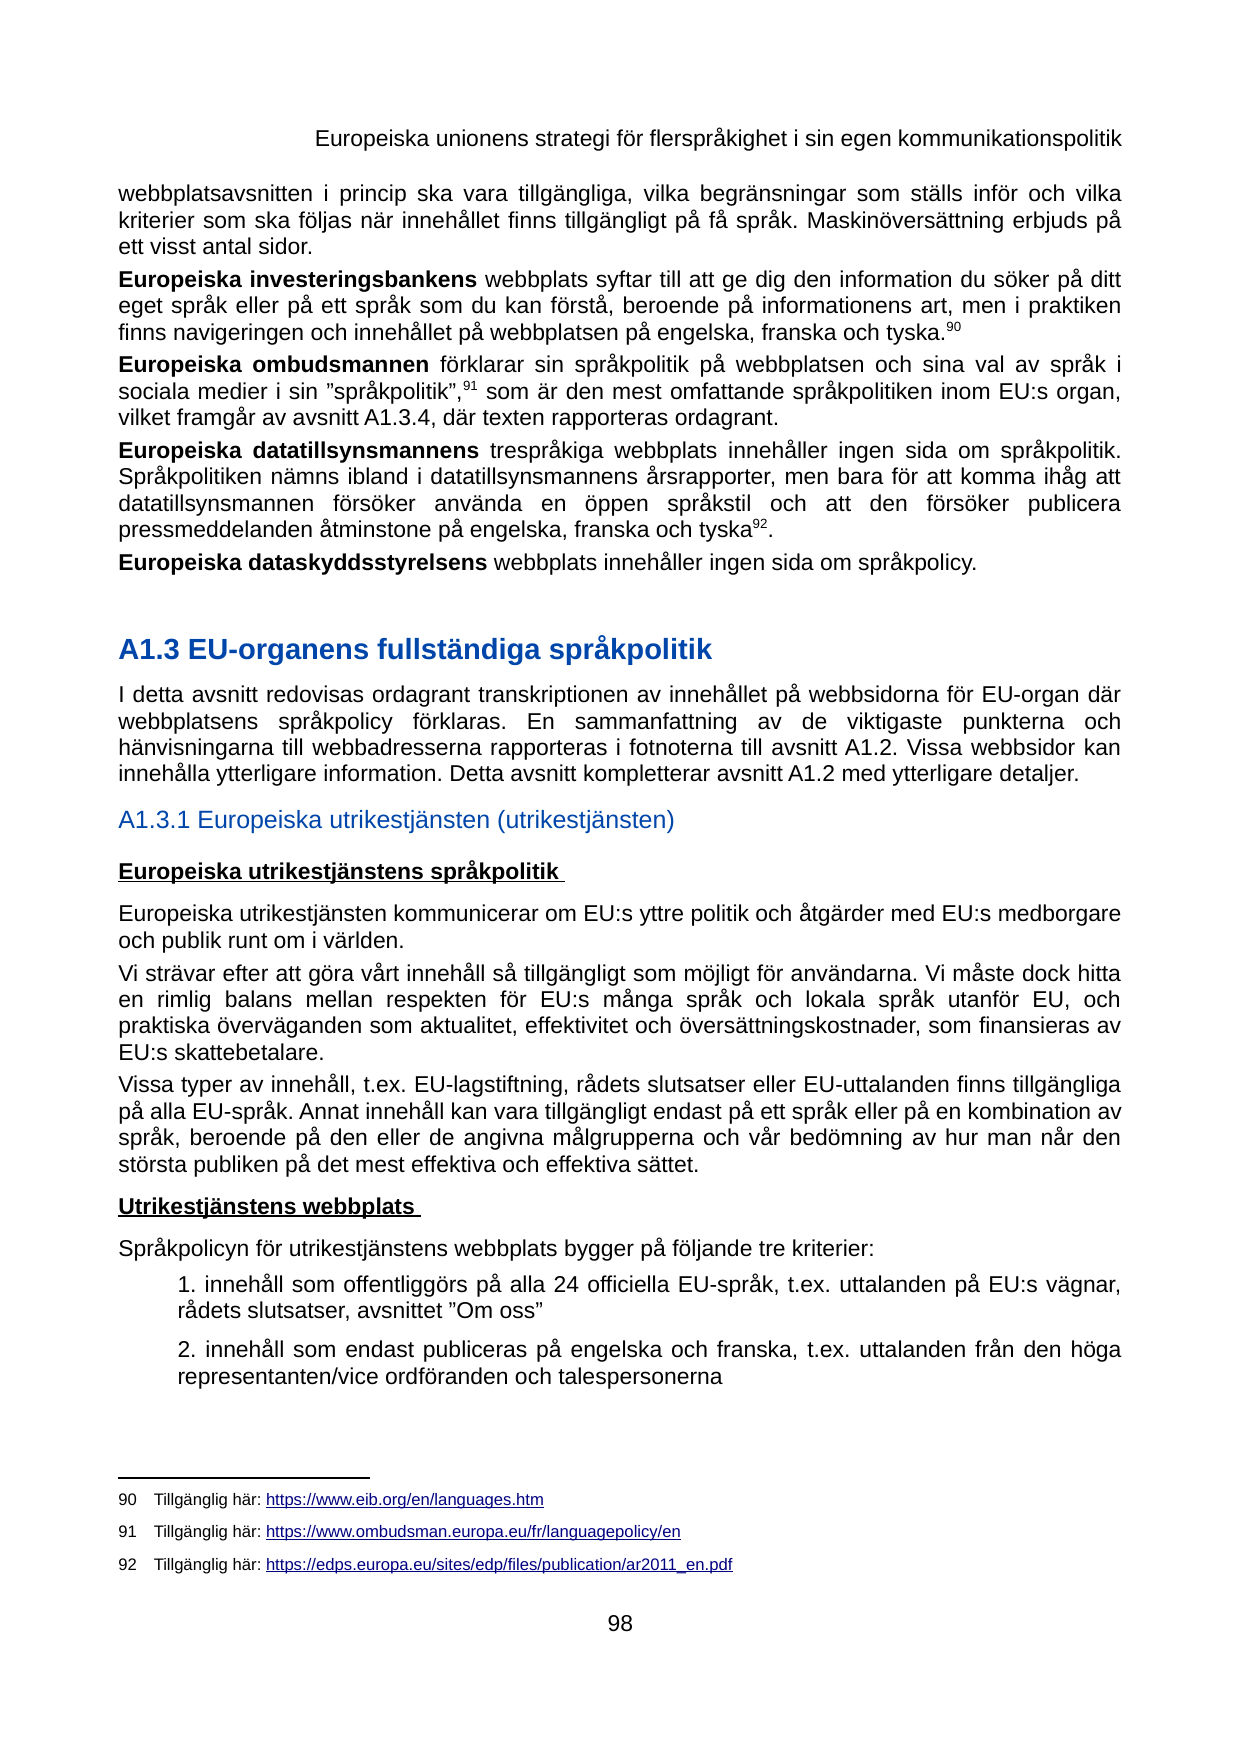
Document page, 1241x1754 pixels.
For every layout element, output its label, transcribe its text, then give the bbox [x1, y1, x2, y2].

text webbplatsavsnitten i princip ska vara tillgängliga, vilka begränsningar som ställs inför och vilka kriterier som ska följas när innehållet finns tillgängligt på få språk. Maskinöversättning erbjuds på ett visst antal sidor. [118, 180, 1122, 259]
subtitle A1.3 EU-organens fullständiga språkpolitik [118, 632, 1122, 666]
text Europeiska utrikestjänsten kommunicerar om EU:s yttre politik och åtgärder med EU:s medborgare och publik runt om i världen. [118, 900, 1122, 953]
text Språkpolicyn för utrikestjänstens webbplats bygger på följande tre kriterier: [118, 1235, 1122, 1261]
text Tillgänglig här: https://www.ombudsman.europa.eu/fr/languagepolicy/en [118, 1522, 1122, 1541]
text Europeiska ombudsmannen förklarar sin språkpolitik på webbplatsen och sina val av språk i sociala medier i sin ”språkpolitik”, som är den mest omfattande språkpolitiken inom EU:s organ, vilket framgår av avsnitt A1.3.4, där texten rapporteras ordagrant. [118, 351, 1122, 431]
subtitle Europeiska utrikestjänstens språkpolitik [118, 858, 1122, 885]
text Tillgänglig här: https://edps.europa.eu/sites/edp/files/publication/ar2011_en.pdf [118, 1554, 1122, 1573]
text Vissa typer av innehåll, t.ex. EU-lagstiftning, rådets slutsatser eller EU-uttalanden finns tillgängliga på alla EU-språk. Annat innehåll kan vara tillgängligt endast på ett språk eller på en kombination av språk, beroende på den eller de angivna målgrupperna och vår bedömning av hur man når den största publiken på det mest effektiva och effektiva sättet. [118, 1071, 1122, 1177]
subtitle A1.3.1 Europeiska utrikestjänsten (utrikestjänsten) [118, 804, 1122, 833]
text 2. innehåll som endast publiceras på engelska och franska, t.ex. uttalanden från den höga representanten/vice ordföranden och talespersonerna [177, 1336, 1122, 1389]
text I detta avsnitt redovisas ordagrant transkriptionen av innehållet på webbsidorna för EU-organ där webbplatsens språkpolicy förklaras. En sammanfattning av de viktigaste punkterna och hänvisningarna till webbadresserna rapporteras i fotnoterna till avsnitt A1.2. Vissa webbsidor kan innehålla ytterligare information. Detta avsnitt kompletterar avsnitt A1.2 med ytterligare detaljer. [118, 681, 1122, 787]
text Europeiska dataskyddsstyrelsens webbplats innehåller ingen sida om språkpolicy. [118, 549, 1122, 575]
text Vi strävar efter att göra vårt innehåll så tillgängligt som möjligt för användarna. Vi måste dock hitta en rimlig balans mellan respekten för EU:s många språk och lokala språk utanför EU, och praktiska överväganden som aktualitet, effektivitet och översättningskostnader, som finansieras av EU:s skattebetalare. [118, 959, 1122, 1065]
text Europeiska investeringsbankens webbplats syftar till att ge dig den information du söker på ditt eget språk eller på ett språk som du kan förstå, beroende på informationens art, men i praktiken finns navigeringen och innehållet på webbplatsen på engelska, franska och tyska. [118, 266, 1122, 345]
text Europeiska datatillsynsmannens trespråkiga webbplats innehåller ingen sida om språkpolitik. Språkpolitiken nämns ibland i datatillsynsmannens årsrapporter, men bara för att komma ihåg att datatillsynsmannen försöker använda en öppen språkstil och att den försöker publicera pressmeddelanden åtminstone på engelska, franska och tyska. [118, 437, 1122, 542]
text Tillgänglig här: https://www.eib.org/en/languages.htm [118, 1490, 1122, 1509]
subtitle Utrikestjänstens webbplats [118, 1193, 1122, 1219]
text 1. innehåll som offentliggörs på alla 24 officiella EU-språk, t.ex. uttalanden på EU:s vägnar, rådets slutsatser, avsnittet ”Om oss” [177, 1271, 1122, 1323]
